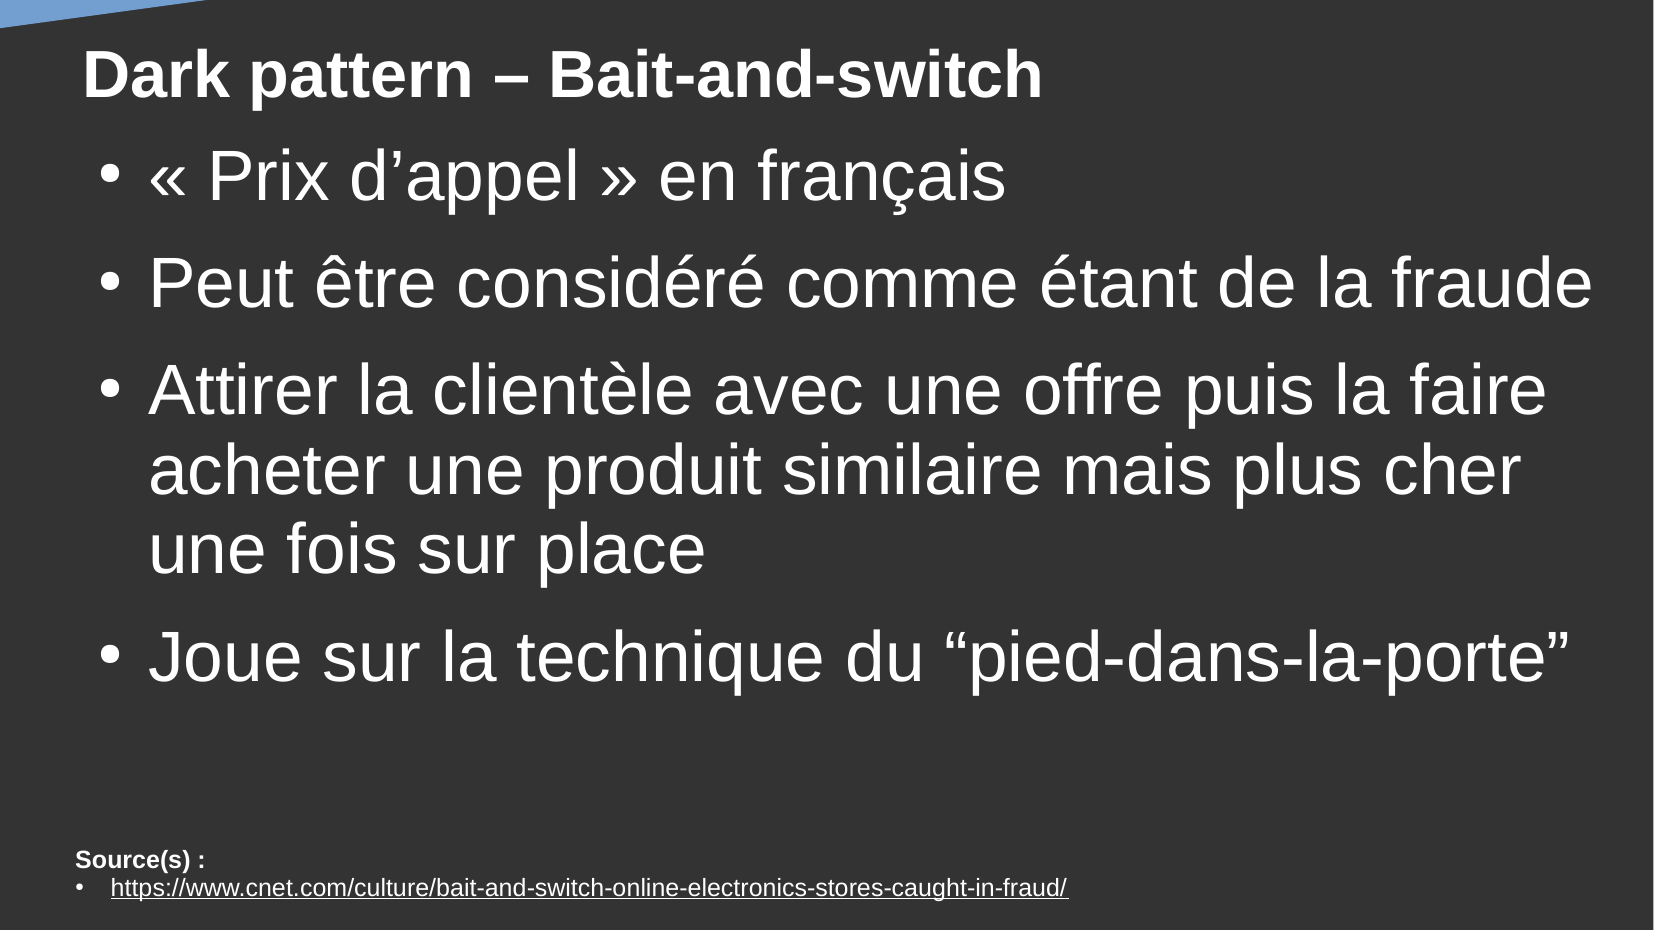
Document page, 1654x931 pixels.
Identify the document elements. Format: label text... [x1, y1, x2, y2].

list « Prix d’appel » en français Peut être considéré comme étant de la fraude Attirer la clientèle avec une offre puis la faire acheter une produit similaire mais plus cher une fois sur place Joue sur la technique du “pied-dans-la-porte” [80, 135, 1620, 827]
text_box Source(s) : https://www.cnet.com/culture/bait-and-switch-online-electronics-stores-caught-in-fraud/ [60, 838, 1546, 931]
text_box [0, 0, 207, 29]
title Dark pattern – Bait-and-switch [82, 37, 1571, 114]
